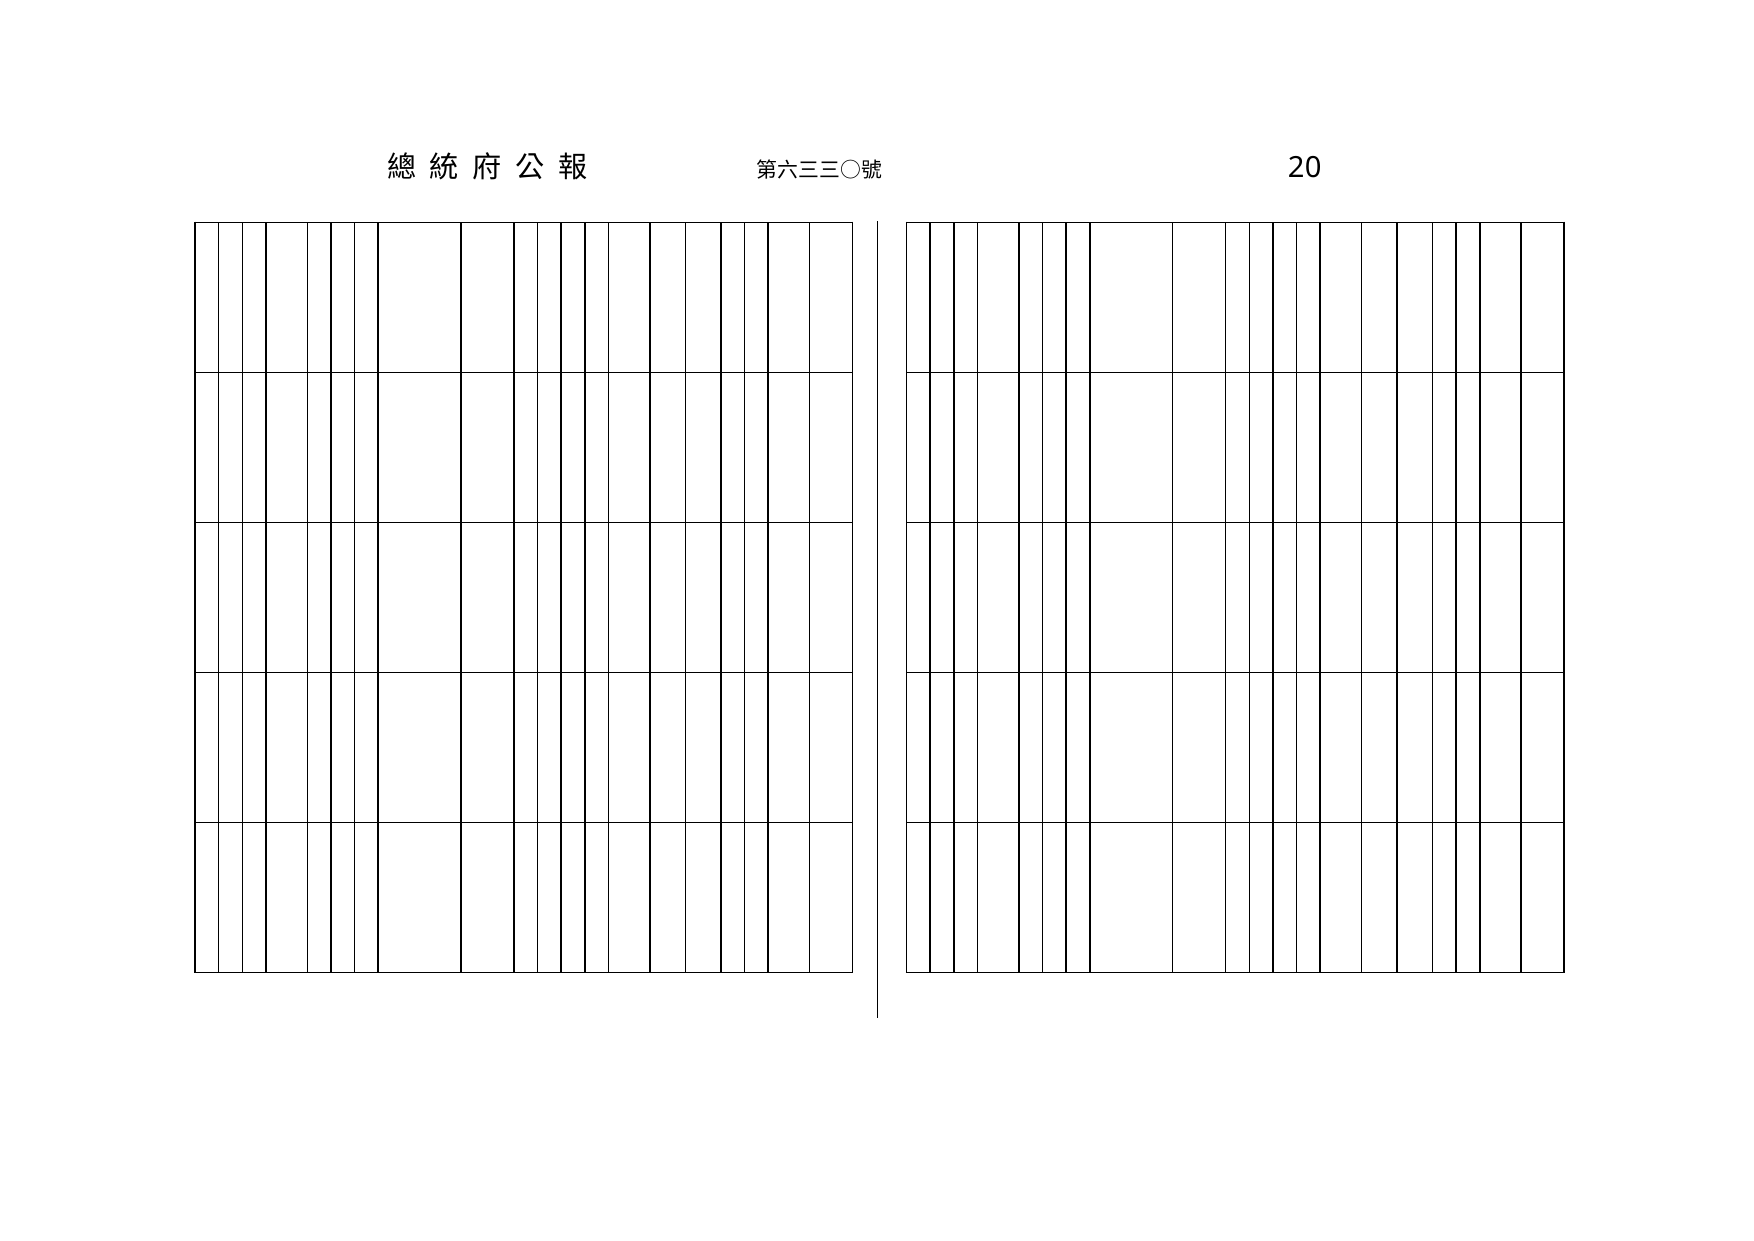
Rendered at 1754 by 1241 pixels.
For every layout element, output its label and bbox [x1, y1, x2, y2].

table_cell [379, 673, 460, 822]
table_cell [1173, 523, 1225, 672]
table_cell [1321, 223, 1361, 372]
table_cell [219, 223, 242, 372]
table_cell [196, 373, 218, 522]
table_cell [332, 823, 354, 972]
table_cell [1481, 823, 1520, 972]
table_cell [978, 673, 1018, 822]
table_cell [538, 823, 560, 972]
table_cell [810, 823, 852, 972]
table_cell [1522, 223, 1563, 372]
table_cell [1043, 523, 1065, 672]
table_cell [196, 523, 218, 672]
table_cell [332, 523, 354, 672]
table_cell [243, 523, 265, 672]
table_cell [586, 523, 608, 672]
table_cell [1250, 373, 1272, 522]
table_cell [1362, 373, 1396, 522]
table_cell [462, 523, 513, 672]
table_cell [219, 523, 242, 672]
table_cell [308, 673, 330, 822]
table_cell [1020, 223, 1042, 372]
table_cell [1362, 223, 1396, 372]
table_cell [1522, 523, 1563, 672]
table_cell [355, 673, 377, 822]
table_cell [308, 373, 330, 522]
table_cell [219, 673, 242, 822]
table_cell [686, 223, 720, 372]
table_cell [332, 223, 354, 372]
table_cell [1067, 673, 1089, 822]
table_cell [586, 223, 608, 372]
table_cell [243, 373, 265, 522]
table_cell [1250, 823, 1272, 972]
table_cell [538, 523, 560, 672]
table_cell [1020, 673, 1042, 822]
table_cell [686, 673, 720, 822]
table_cell [1274, 223, 1296, 372]
table_cell [769, 223, 809, 372]
table_cell [1362, 673, 1396, 822]
table_cell [931, 823, 953, 972]
table_cell [931, 523, 953, 672]
table_cell [907, 223, 929, 372]
table_cell [308, 523, 330, 672]
table_cell [219, 823, 242, 972]
table_cell [1043, 223, 1065, 372]
table_cell [1020, 823, 1042, 972]
table_cell [1020, 373, 1042, 522]
table_cell [1457, 823, 1479, 972]
table_cell [562, 373, 584, 522]
table_cell [955, 223, 977, 372]
table_cell [267, 673, 307, 822]
table_cell [1297, 223, 1319, 372]
table_cell [907, 523, 929, 672]
table_cell [609, 823, 649, 972]
table_cell [955, 523, 977, 672]
table_cell [538, 673, 560, 822]
table_cell [196, 673, 218, 822]
table_cell [1226, 823, 1249, 972]
table_cell [586, 673, 608, 822]
table_cell [379, 523, 460, 672]
table_cell [308, 223, 330, 372]
table_cell [355, 823, 377, 972]
table_cell [686, 373, 720, 522]
table_cell [810, 673, 852, 822]
table_cell [515, 523, 537, 672]
table_cell [1250, 523, 1272, 672]
table_cell [267, 223, 307, 372]
table_cell [1398, 373, 1432, 522]
table_cell [562, 673, 584, 822]
table_cell [1522, 673, 1563, 822]
table_cell [722, 823, 744, 972]
table_cell [686, 823, 720, 972]
table_cell [1250, 673, 1272, 822]
table_cell [745, 523, 767, 672]
table_cell [1522, 373, 1563, 522]
table_cell [978, 373, 1018, 522]
table_cell [651, 823, 685, 972]
table_cell [379, 823, 460, 972]
table_cell [1297, 523, 1319, 672]
table_cell [1433, 823, 1455, 972]
table_cell [1398, 523, 1432, 672]
table_cell [1321, 673, 1361, 822]
table_cell [745, 673, 767, 822]
table_cell [907, 373, 929, 522]
table_cell [1321, 823, 1361, 972]
table_cell [745, 823, 767, 972]
table_cell [651, 523, 685, 672]
table_cell [1274, 373, 1296, 522]
table_cell [609, 523, 649, 672]
table_cell [1433, 523, 1455, 672]
table_cell [1226, 523, 1249, 672]
table_cell [810, 223, 852, 372]
table_cell [562, 823, 584, 972]
table_cell [1321, 373, 1361, 522]
table_cell [931, 223, 953, 372]
table_cell [219, 373, 242, 522]
table_cell [1020, 523, 1042, 672]
table_cell [1297, 673, 1319, 822]
table_cell [931, 373, 953, 522]
table_cell [907, 823, 929, 972]
table_cell [1398, 223, 1432, 372]
table_cell [722, 673, 744, 822]
table_cell [1091, 673, 1172, 822]
table_cell [651, 373, 685, 522]
table_cell [978, 223, 1018, 372]
table_cell [931, 673, 953, 822]
table_cell [686, 523, 720, 672]
table_cell [355, 523, 377, 672]
table_cell [267, 523, 307, 672]
table_cell [515, 373, 537, 522]
table_cell [1362, 523, 1396, 672]
table_cell [978, 523, 1018, 672]
table_cell [1173, 823, 1225, 972]
table_cell [1398, 823, 1432, 972]
table_cell [1321, 523, 1361, 672]
table_cell [769, 823, 809, 972]
table_cell [332, 673, 354, 822]
table_cell [1274, 523, 1296, 672]
table_cell [1173, 373, 1225, 522]
table_cell [462, 223, 513, 372]
table_cell [810, 373, 852, 522]
table_cell [745, 223, 767, 372]
table_cell [1250, 223, 1272, 372]
table_cell [609, 373, 649, 522]
table_cell [1433, 373, 1455, 522]
table_cell [955, 373, 977, 522]
table_cell [1481, 673, 1520, 822]
table_cell [1457, 223, 1479, 372]
table_cell [978, 823, 1018, 972]
table_cell [379, 223, 460, 372]
table_cell [1091, 523, 1172, 672]
table_cell [462, 673, 513, 822]
table_cell [1457, 523, 1479, 672]
table_cell [1091, 223, 1172, 372]
table_cell [332, 373, 354, 522]
table_cell [1067, 373, 1089, 522]
table_cell [1362, 823, 1396, 972]
table_cell [515, 223, 537, 372]
table_cell [1043, 373, 1065, 522]
table_cell [308, 823, 330, 972]
table_cell [1481, 223, 1520, 372]
table_cell [769, 673, 809, 822]
table_cell [1226, 373, 1249, 522]
table_cell [515, 823, 537, 972]
table_cell [609, 223, 649, 372]
table_cell [562, 223, 584, 372]
table_cell [196, 223, 218, 372]
table_cell [462, 373, 513, 522]
table_cell [1522, 823, 1563, 972]
table_cell [1226, 673, 1249, 822]
table_cell [722, 373, 744, 522]
table_cell [722, 223, 744, 372]
table_cell [1297, 823, 1319, 972]
table_cell [1067, 523, 1089, 672]
table_cell [810, 523, 852, 672]
table_cell [651, 673, 685, 822]
table_cell [196, 823, 218, 972]
table_cell [355, 373, 377, 522]
table_cell [1091, 823, 1172, 972]
table_cell [243, 823, 265, 972]
table_cell [1481, 523, 1520, 672]
table_cell [462, 823, 513, 972]
table_cell [267, 823, 307, 972]
table_cell [538, 223, 560, 372]
table_cell [1297, 373, 1319, 522]
table_cell [651, 223, 685, 372]
table_cell [355, 223, 377, 372]
table_cell [907, 673, 929, 822]
table_cell [955, 823, 977, 972]
table_cell [562, 523, 584, 672]
table_cell [1226, 223, 1249, 372]
table_cell [1043, 823, 1065, 972]
table_cell [1398, 673, 1432, 822]
table_cell [1173, 223, 1225, 372]
table_cell [243, 223, 265, 372]
table_cell [955, 673, 977, 822]
table_cell [1274, 823, 1296, 972]
table_cell [1433, 223, 1455, 372]
table_cell [515, 673, 537, 822]
table_cell [586, 373, 608, 522]
table_cell [586, 823, 608, 972]
table_cell [1067, 223, 1089, 372]
table_cell [1274, 673, 1296, 822]
table_cell [722, 523, 744, 672]
table_cell [1091, 373, 1172, 522]
table_cell [745, 373, 767, 522]
table_cell [1433, 673, 1455, 822]
table_cell [769, 523, 809, 672]
table_cell [1457, 373, 1479, 522]
table_cell [1173, 673, 1225, 822]
table_cell [1481, 373, 1520, 522]
table_cell [1067, 823, 1089, 972]
table_cell [769, 373, 809, 522]
table_cell [379, 373, 460, 522]
table_cell [267, 373, 307, 522]
table_cell [1457, 673, 1479, 822]
table_cell [609, 673, 649, 822]
table_cell [538, 373, 560, 522]
table_cell [243, 673, 265, 822]
table_cell [1043, 673, 1065, 822]
